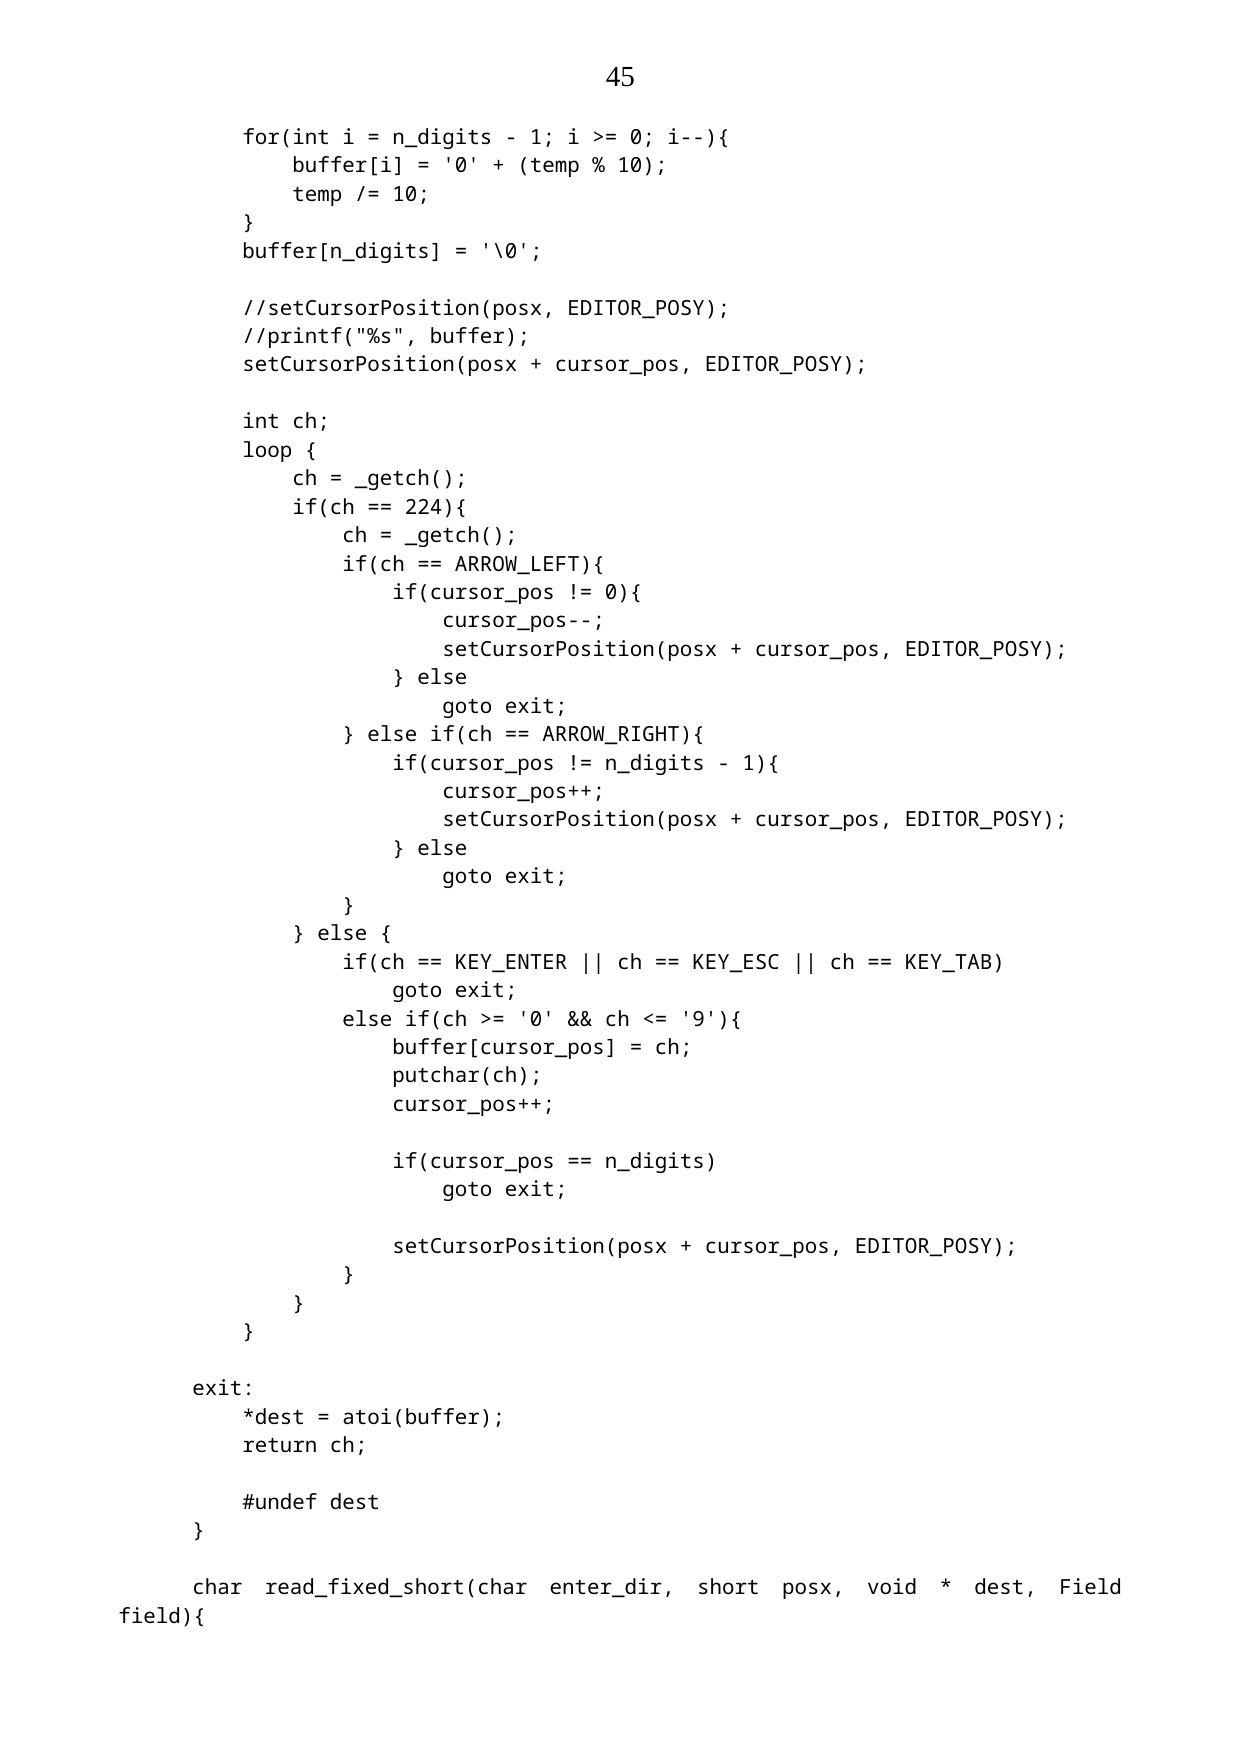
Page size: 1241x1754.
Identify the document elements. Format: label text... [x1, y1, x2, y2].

text cursor_pos++; [118, 1089, 1122, 1117]
text } [118, 1288, 1122, 1316]
text *dest = atoi(buffer); [118, 1402, 1122, 1430]
text cursor_pos--; [118, 606, 1122, 634]
text } [118, 1259, 1122, 1288]
text temp /= 10; [118, 179, 1122, 207]
text buffer[cursor_pos] = ch; [118, 1032, 1122, 1061]
text exit: [118, 1373, 1122, 1402]
text if(ch == 224){ [118, 492, 1122, 520]
text char read_fixed_short(char enter_dir, short posx, void * dest, Field field){ [118, 1572, 1122, 1629]
text goto exit; [118, 691, 1122, 719]
text } [118, 890, 1122, 918]
text setCursorPosition(posx + cursor_pos, EDITOR_POSY); [118, 349, 1122, 378]
text } else [118, 662, 1122, 691]
text } [118, 1316, 1122, 1345]
text //printf("%s", buffer); [118, 321, 1122, 349]
text ch = _getch(); [118, 463, 1122, 492]
text //setCursorPosition(posx, EDITOR_POSY); [118, 293, 1122, 321]
text } else [118, 833, 1122, 861]
text } [118, 1516, 1122, 1544]
text } else { [118, 918, 1122, 947]
text if(ch == ARROW_LEFT){ [118, 549, 1122, 577]
text putchar(ch); [118, 1061, 1122, 1089]
text #undef dest [118, 1487, 1122, 1516]
text return ch; [118, 1430, 1122, 1459]
text else if(ch >= '0' && ch <= '9'){ [118, 1004, 1122, 1032]
text goto exit; [118, 975, 1122, 1004]
text for(int i = n_digits - 1; i >= 0; i--){ [118, 122, 1122, 151]
text } [118, 207, 1122, 236]
text setCursorPosition(posx + cursor_pos, EDITOR_POSY); [118, 634, 1122, 662]
text if(cursor_pos == n_digits) [118, 1146, 1122, 1174]
text if(cursor_pos != 0){ [118, 577, 1122, 606]
text ch = _getch(); [118, 520, 1122, 549]
text setCursorPosition(posx + cursor_pos, EDITOR_POSY); [118, 1231, 1122, 1259]
text setCursorPosition(posx + cursor_pos, EDITOR_POSY); [118, 804, 1122, 833]
text goto exit; [118, 1174, 1122, 1203]
text buffer[i] = '0' + (temp % 10); [118, 151, 1122, 179]
text cursor_pos++; [118, 776, 1122, 804]
text if(cursor_pos != n_digits - 1){ [118, 748, 1122, 776]
text int ch; [118, 406, 1122, 435]
text if(ch == KEY_ENTER || ch == KEY_ESC || ch == KEY_TAB) [118, 947, 1122, 975]
text buffer[n_digits] = '\0'; [118, 236, 1122, 264]
text goto exit; [118, 861, 1122, 890]
text loop { [118, 435, 1122, 463]
text } else if(ch == ARROW_RIGHT){ [118, 719, 1122, 748]
